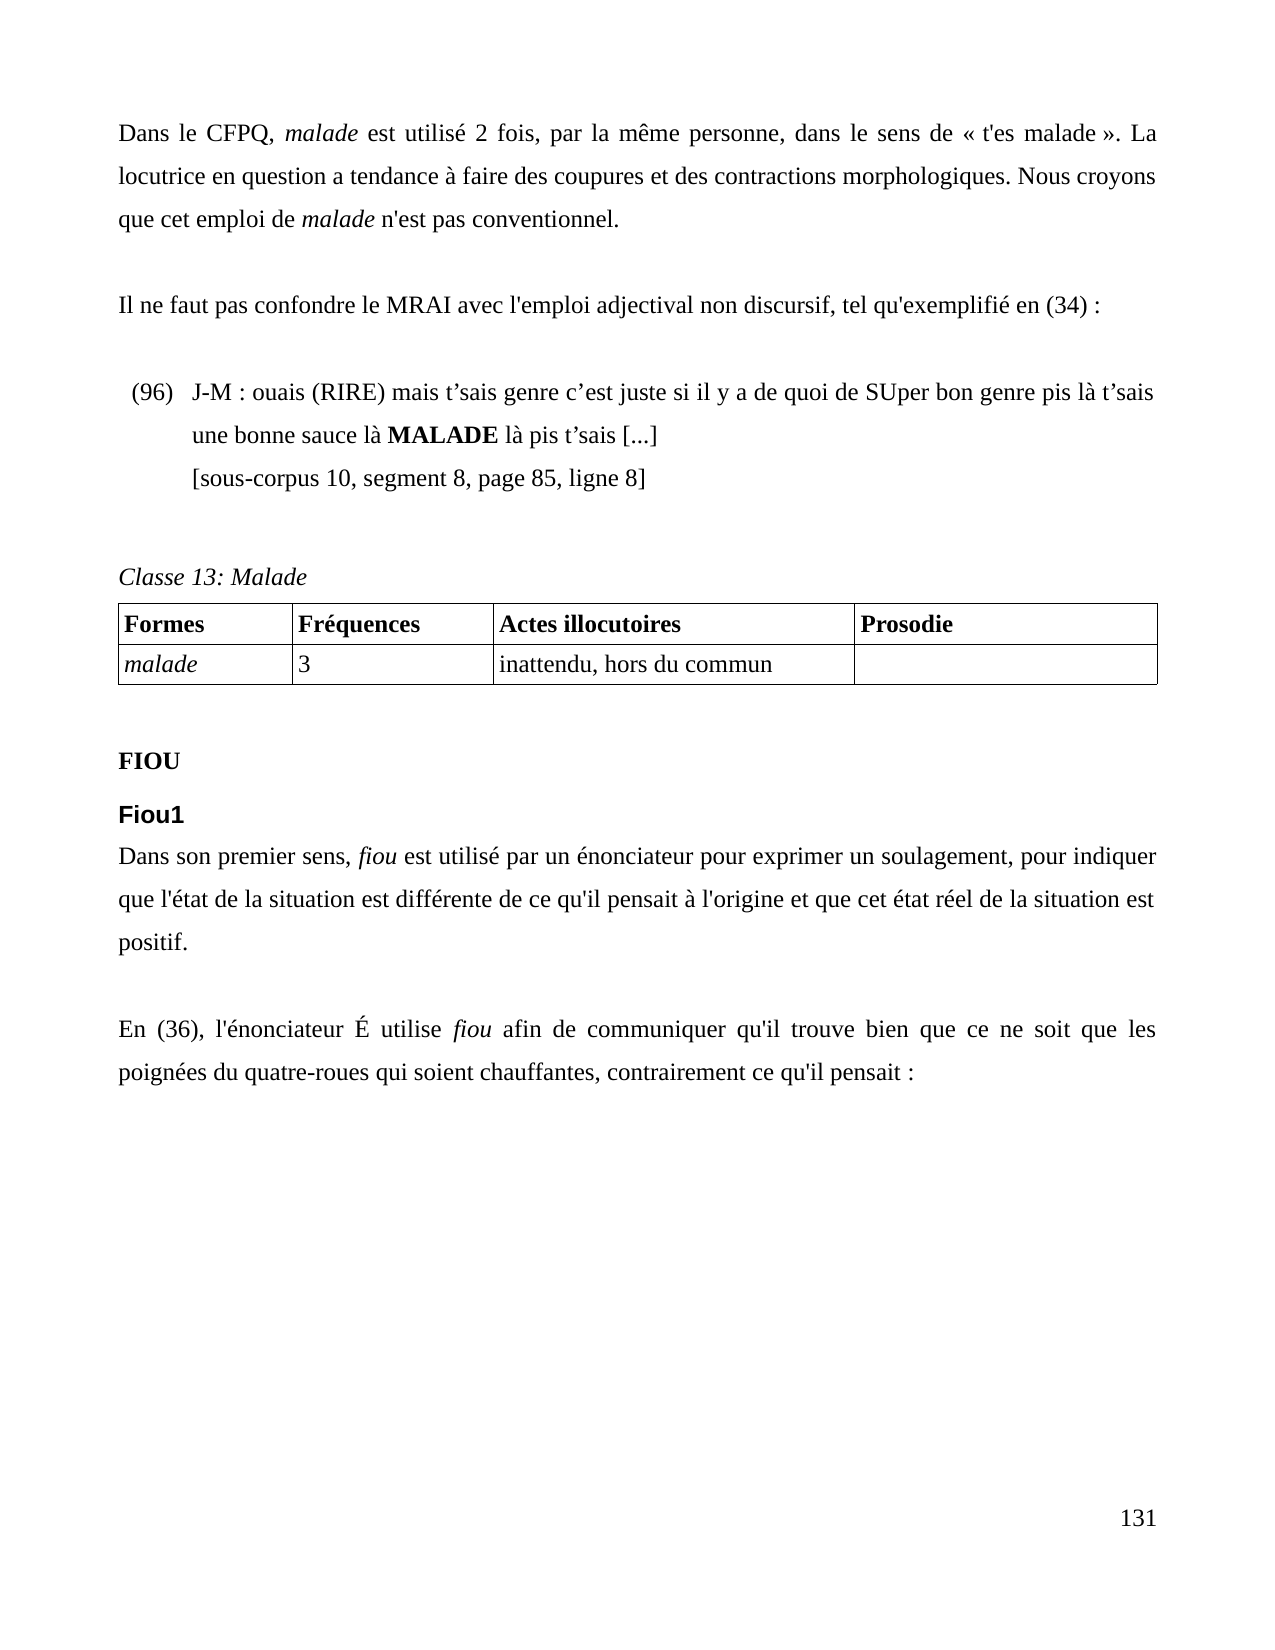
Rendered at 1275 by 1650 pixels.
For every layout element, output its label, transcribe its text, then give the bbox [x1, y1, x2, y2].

text [sous-corpus 10, segment 8, page 85, ligne 8] [131, 463, 1157, 492]
table_header Formes [119, 604, 292, 643]
text Dans le CFPQ, malade est utilisé 2 fois, par la même personne, dans le sens de « t'es malade ». La locutrice en question a tendance à faire des coupures et des contractions morphologiques. Nous croyons que cet emploi de malade n'est pas conventionnel. [118, 118, 1157, 233]
table_cell [855, 645, 1157, 684]
text Dans son premier sens, fiou est utilisé par un énonciateur pour exprimer un soulagement, pour indiquer que l'état de la situation est différente de ce qu'il pensait à l'origine et que cet état réel de la situation est positif. [118, 841, 1157, 956]
text (96) J-M : ouais (RIRE) mais t’sais genre c’est juste si il y a de quoi de SUper bon genre pis là t’sais une bonne sauce là MALADE là pis t’sais [...] [131, 377, 1157, 449]
table_cell inattendu, hors du commun [494, 645, 854, 684]
table_header Actes illocutoires [494, 604, 854, 643]
text Classe 13: Malade [118, 562, 1157, 591]
table_cell malade [119, 645, 292, 684]
text En (36), l'énonciateur É utilise fiou afin de communiquer qu'il trouve bien que ce ne soit que les poignées du quatre-roues qui soient chauffantes, contrairement ce qu'il pensait : [118, 1014, 1157, 1086]
table_header Fréquences [293, 604, 493, 643]
subtitle FIOU [118, 746, 1157, 775]
table_header Prosodie [855, 604, 1157, 643]
subtitle Fiou1 [118, 800, 1157, 829]
table_cell 3 [293, 645, 493, 684]
text Il ne faut pas confondre le MRAI avec l'emploi adjectival non discursif, tel qu'exemplifié en (34) : [118, 291, 1157, 319]
